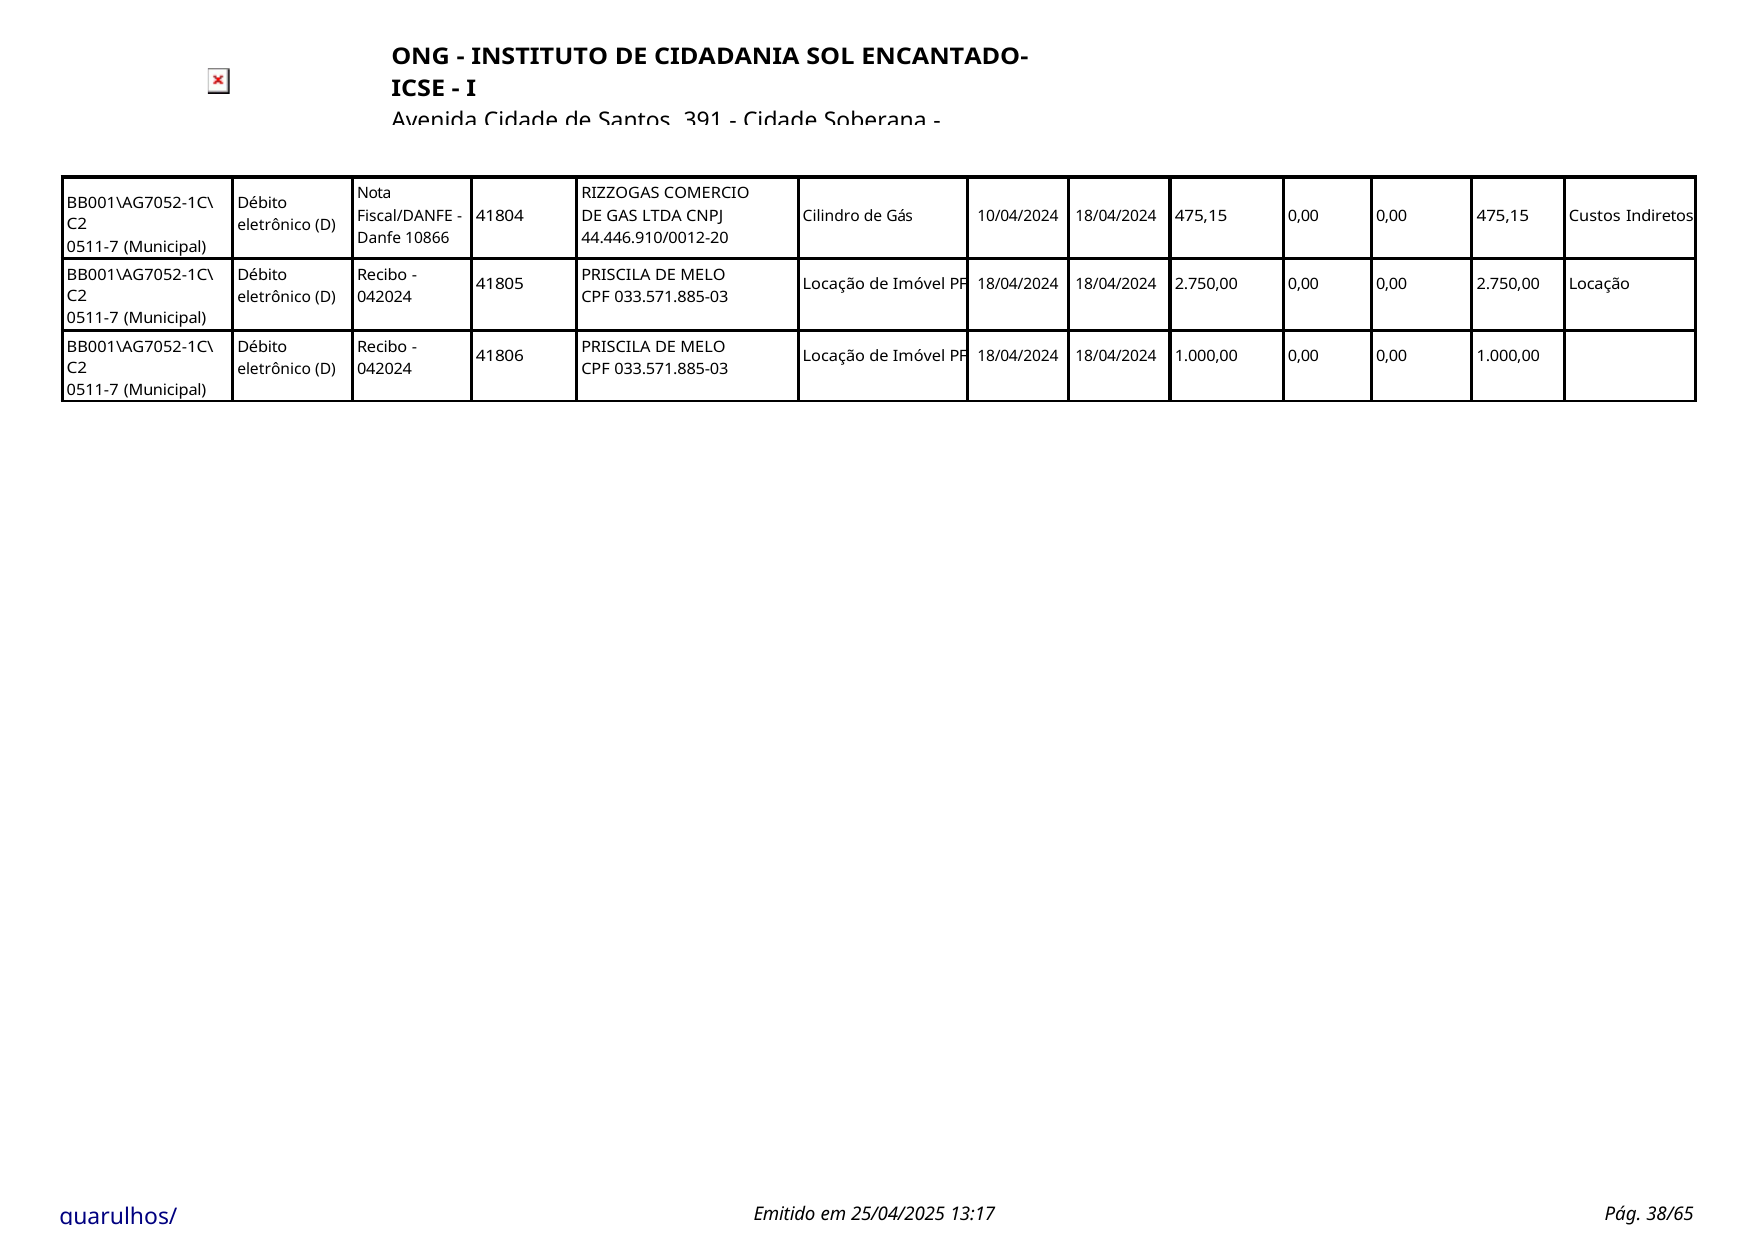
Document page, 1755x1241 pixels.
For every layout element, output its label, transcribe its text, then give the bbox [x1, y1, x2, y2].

table_cell 18/04/2024 [1070, 260, 1168, 328]
table_cell [1566, 332, 1694, 400]
table_cell 1.000,00 [1473, 332, 1563, 400]
table_cell 475,15 [1172, 179, 1282, 257]
table_cell 41806 [473, 332, 575, 400]
table_cell 0,00 [1373, 332, 1470, 400]
table_cell Locação de Imóvel PF [800, 332, 966, 400]
table_cell 41804 [473, 179, 575, 257]
table_cell 0,00 [1285, 260, 1370, 328]
table_cell Locação [1566, 260, 1694, 328]
table_cell 2.750,00 [1473, 260, 1563, 328]
table_cell 0,00 [1373, 260, 1470, 328]
table_cell PRISCILA DE MELO CPF 033.571.885-03 [578, 260, 797, 328]
table_cell Nota Fiscal/DANFE - Danfe 10866 [354, 179, 470, 257]
table_cell Custos Indiretos [1566, 179, 1694, 257]
table_cell 18/04/2024 [969, 260, 1067, 328]
table_cell 2.750,00 [1172, 260, 1282, 328]
table_cell Recibo - 042024 [354, 332, 470, 400]
table_cell 10/04/2024 [969, 179, 1067, 257]
table_cell 475,15 [1473, 179, 1563, 257]
table_cell Recibo - 042024 [354, 260, 470, 328]
table_cell Locação de Imóvel PF [800, 260, 966, 328]
table_cell 18/04/2024 [969, 332, 1067, 400]
table_cell Débito eletrônico (D) [234, 260, 351, 328]
table_cell Cilindro de Gás [800, 179, 966, 257]
table_cell RIZZOGAS COMERCIO DE GAS LTDA CNPJ 44.446.910/0012-20 [578, 179, 797, 257]
table_cell Débito eletrônico (D) [234, 179, 351, 257]
table_cell 41805 [473, 260, 575, 328]
table_cell BB001\AG7052-1C\C2 0511-7 (Municipal) [64, 332, 231, 400]
table_cell PRISCILA DE MELO CPF 033.571.885-03 [578, 332, 797, 400]
table_cell 0,00 [1285, 179, 1370, 257]
table_cell 1.000,00 [1172, 332, 1282, 400]
table_cell 0,00 [1373, 179, 1470, 257]
table_cell 0,00 [1285, 332, 1370, 400]
table_cell 18/04/2024 [1070, 179, 1168, 257]
table_cell 18/04/2024 [1070, 332, 1168, 400]
table_cell BB001\AG7052-1C\C2 0511-7 (Municipal) [64, 260, 231, 328]
table_cell Débito eletrônico (D) [234, 332, 351, 400]
table_cell BB001\AG7052-1C\C2 0511-7 (Municipal) [64, 179, 231, 257]
